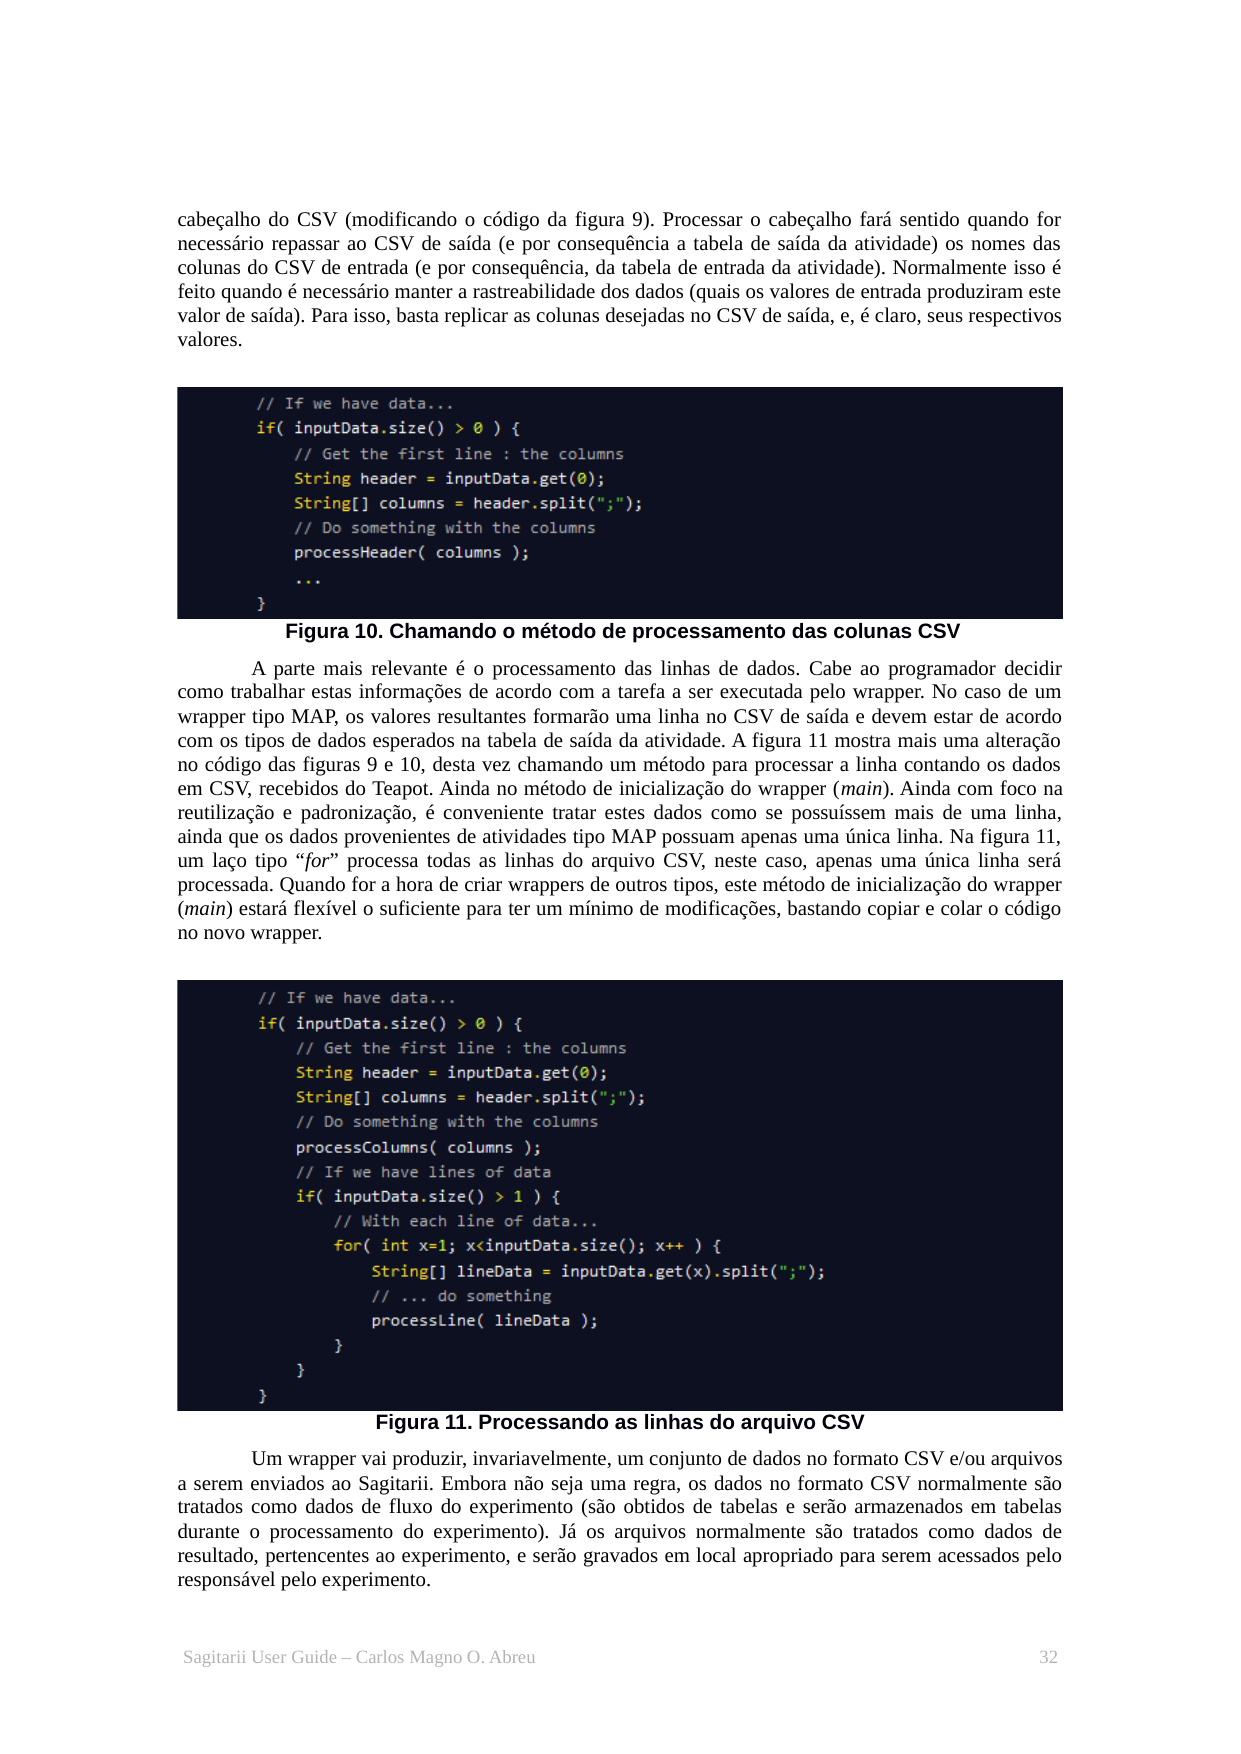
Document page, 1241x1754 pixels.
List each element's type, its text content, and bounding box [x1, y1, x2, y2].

text cabeçalho do CSV (modificando o código da figura 9). Processar o cabeçalho fará sentido quando for necessário repassar ao CSV de saída (e por consequência a tabela de saída da atividade) os nomes das colunas do CSV de entrada (e por consequência, da tabela de entrada da atividade). Normalmente isso é feito quando é necessário manter a rastreabilidade dos dados (quais os valores de entrada produziram este valor de saída). Para isso, basta replicar as colunas desejadas no CSV de saída, e, é claro, seus respectivos valores. [177, 207, 1063, 351]
text A parte mais relevante é o processamento das linhas de dados. Cabe ao programador decidir como trabalhar estas informações de acordo com a tarefa a ser executada pelo wrapper. No caso de um wrapper tipo MAP, os valores resultantes formarão uma linha no CSV de saída e devem estar de acordo com os tipos de dados esperados na tabela de saída da atividade. A figura 11 mostra mais uma alteração no código das figuras 9 e 10, desta vez chamando um método para processar a linha contando os dados em CSV, recebidos do Teapot. Ainda no método de inicialização do wrapper (main). Ainda com foco na reutilização e padronização, é conveniente tratar estes dados como se possuíssem mais de uma linha, ainda que os dados provenientes de atividades tipo MAP possuam apenas uma única linha. Na figura 11, um laço tipo “for” processa todas as linhas do arquivo CSV, neste caso, apenas uma única linha será processada. Quando for a hora de criar wrappers de outros tipos, este método de inicialização do wrapper (main) estará flexível o suficiente para ter um mínimo de modificações, bastando copiar e colar o código no novo wrapper. [177, 655, 1063, 944]
text Figura 10. Chamando o método de processamento das colunas CSV [224, 619, 1016, 643]
text Figura 11. Processando as linhas do arquivo CSV [224, 1411, 1016, 1434]
text Um wrapper vai produzir, invariavelmente, um conjunto de dados no formato CSV e/ou arquivos a serem enviados ao Sagitarii. Embora não seja uma regra, os dados no formato CSV normalmente são tratados como dados de fluxo do experimento (são obtidos de tabelas e serão armazenados em tabelas durante o processamento do experimento). Já os arquivos normalmente são tratados como dados de resultado, pertencentes ao experimento, e serão gravados em local apropriado para serem acessados pelo responsável pelo experimento. [177, 1446, 1063, 1591]
